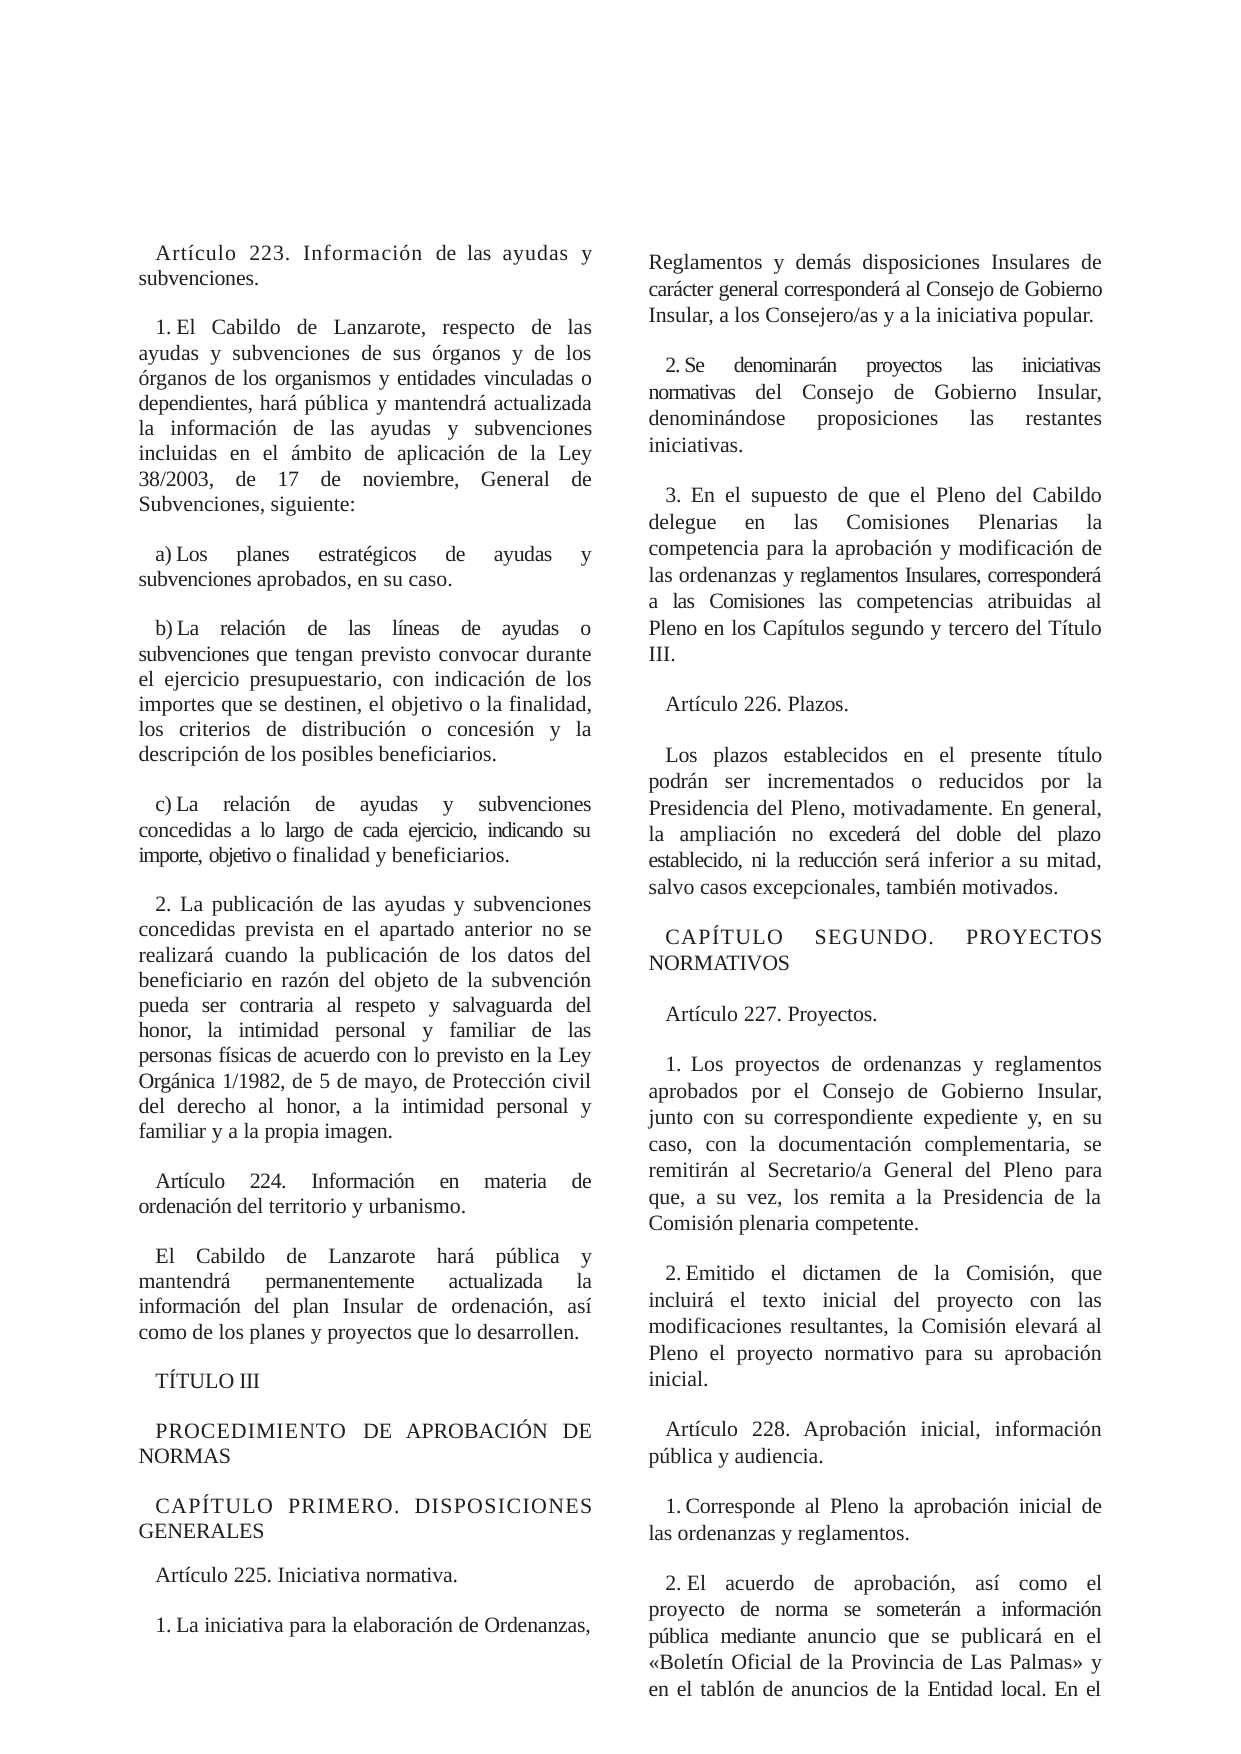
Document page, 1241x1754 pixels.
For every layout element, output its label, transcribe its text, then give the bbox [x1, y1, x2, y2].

list La publicación de las ayudas y subvenciones concedidas prevista en el apartado anterior no se realizará cuando la publicación de los datos del beneficiario en razón del objeto de la subvención pueda ser contraria al respeto y salvaguarda del honor, la intimidad personal y familiar de las personas físicas de acuerdo con lo previsto en la Ley Orgánica 1/1982, de 5 de mayo, de Protección civil del derecho al honor, a la intimidad personal y familiar y a la propia imagen. [138, 891, 592, 1143]
text Artículo 226. Plazos. [665, 691, 1113, 716]
list La relación de ayudas y subvenciones concedidas a lo largo de cada ejercicio, indicando su importe, objetivo o finalidad y beneficiarios. [138, 791, 592, 867]
list El Cabildo de Lanzarote, respecto de las ayudas y subvenciones de sus órganos y de los órganos de los organismos y entidades vinculadas o dependientes, hará pública y mantendrá actualizada la información de las ayudas y subvenciones incluidas en el ámbito de aplicación de la Ley 38/2003, de 17 de noviembre, General de Subvenciones, siguiente: [138, 314, 592, 516]
text Reglamentos y demás disposiciones Insulares de carácter general corresponderá al Consejo de Gobierno Insular, a los Consejero/as y a la iniciativa popular. [648, 249, 1102, 327]
list La relación de las líneas de ayudas o subvenciones que tengan previsto convocar durante el ejercicio presupuestario, con indicación de los importes que se destinen, el objetivo o la finalidad, los criterios de distribución o concesión y la descripción de los posibles beneficiarios. [138, 615, 592, 767]
text CAPÍTULO PRIMERO. DISPOSICIONES GENERALES [138, 1493, 592, 1543]
list Los planes estratégicos de ayudas y subvenciones aprobados, en su caso. [138, 541, 592, 591]
text Artículo 223. Información de las ayudas y subvenciones. [138, 240, 592, 290]
text Artículo 224. Información en materia de ordenación del territorio y urbanismo. [138, 1168, 592, 1219]
text TÍTULO III [155, 1368, 596, 1393]
text El Cabildo de Lanzarote hará pública y mantendrá permanentemente actualizada la información del plan Insular de ordenación, así como de los planes y proyectos que lo desarrollen. [138, 1243, 592, 1344]
text Artículo 228. Aprobación inicial, información pública y audiencia. [648, 1416, 1102, 1468]
text CAPÍTULO SEGUNDO. PROYECTOS NORMATIVOS [648, 924, 1102, 976]
list Corresponde al Pleno la aprobación inicial de las ordenanzas y reglamentos. [648, 1493, 1102, 1545]
list Se denominarán proyectos las iniciativas normativas del Consejo de Gobierno Insular, denominándose proposiciones las restantes iniciativas. [648, 352, 1102, 457]
list En el supuesto de que el Pleno del Cabildo delegue en las Comisiones Plenarias la competencia para la aprobación y modificación de las ordenanzas y reglamentos Insulares, corresponderá a las Comisiones las competencias atribuidas al Pleno en los Capítulos segundo y tercero del Título III. [648, 482, 1102, 666]
text PROCEDIMIENTO DE APROBACIÓN DE NORMAS [138, 1418, 592, 1468]
text Artículo 227. Proyectos. [665, 1001, 1113, 1026]
list Emitido el dictamen de la Comisión, que incluirá el texto inicial del proyecto con las modificaciones resultantes, la Comisión elevará al Pleno el proyecto normativo para su aprobación inicial. [648, 1260, 1102, 1391]
list Los proyectos de ordenanzas y reglamentos aprobados por el Consejo de Gobierno Insular, junto con su correspondiente expediente y, en su caso, con la documentación complementaria, se remitirán al Secretario/a General del Pleno para que, a su vez, los remita a la Presidencia de la Comisión plenaria competente. [648, 1051, 1102, 1235]
list La iniciativa para la elaboración de Ordenanzas, [155, 1612, 596, 1637]
list El acuerdo de aprobación, así como el proyecto de norma se someterán a información pública mediante anuncio que se publicará en el «Boletín Oficial de la Provincia de Las Palmas» y en el tablón de anuncios de la Entidad local. En el [648, 1570, 1102, 1701]
text Los plazos establecidos en el presente título podrán ser incrementados o reducidos por la Presidencia del Pleno, motivadamente. En general, la ampliación no excederá del doble del plazo establecido, ni la reducción será inferior a su mitad, salvo casos excepcionales, también motivados. [648, 742, 1102, 899]
text Artículo 225. Iniciativa normativa. [155, 1562, 596, 1587]
